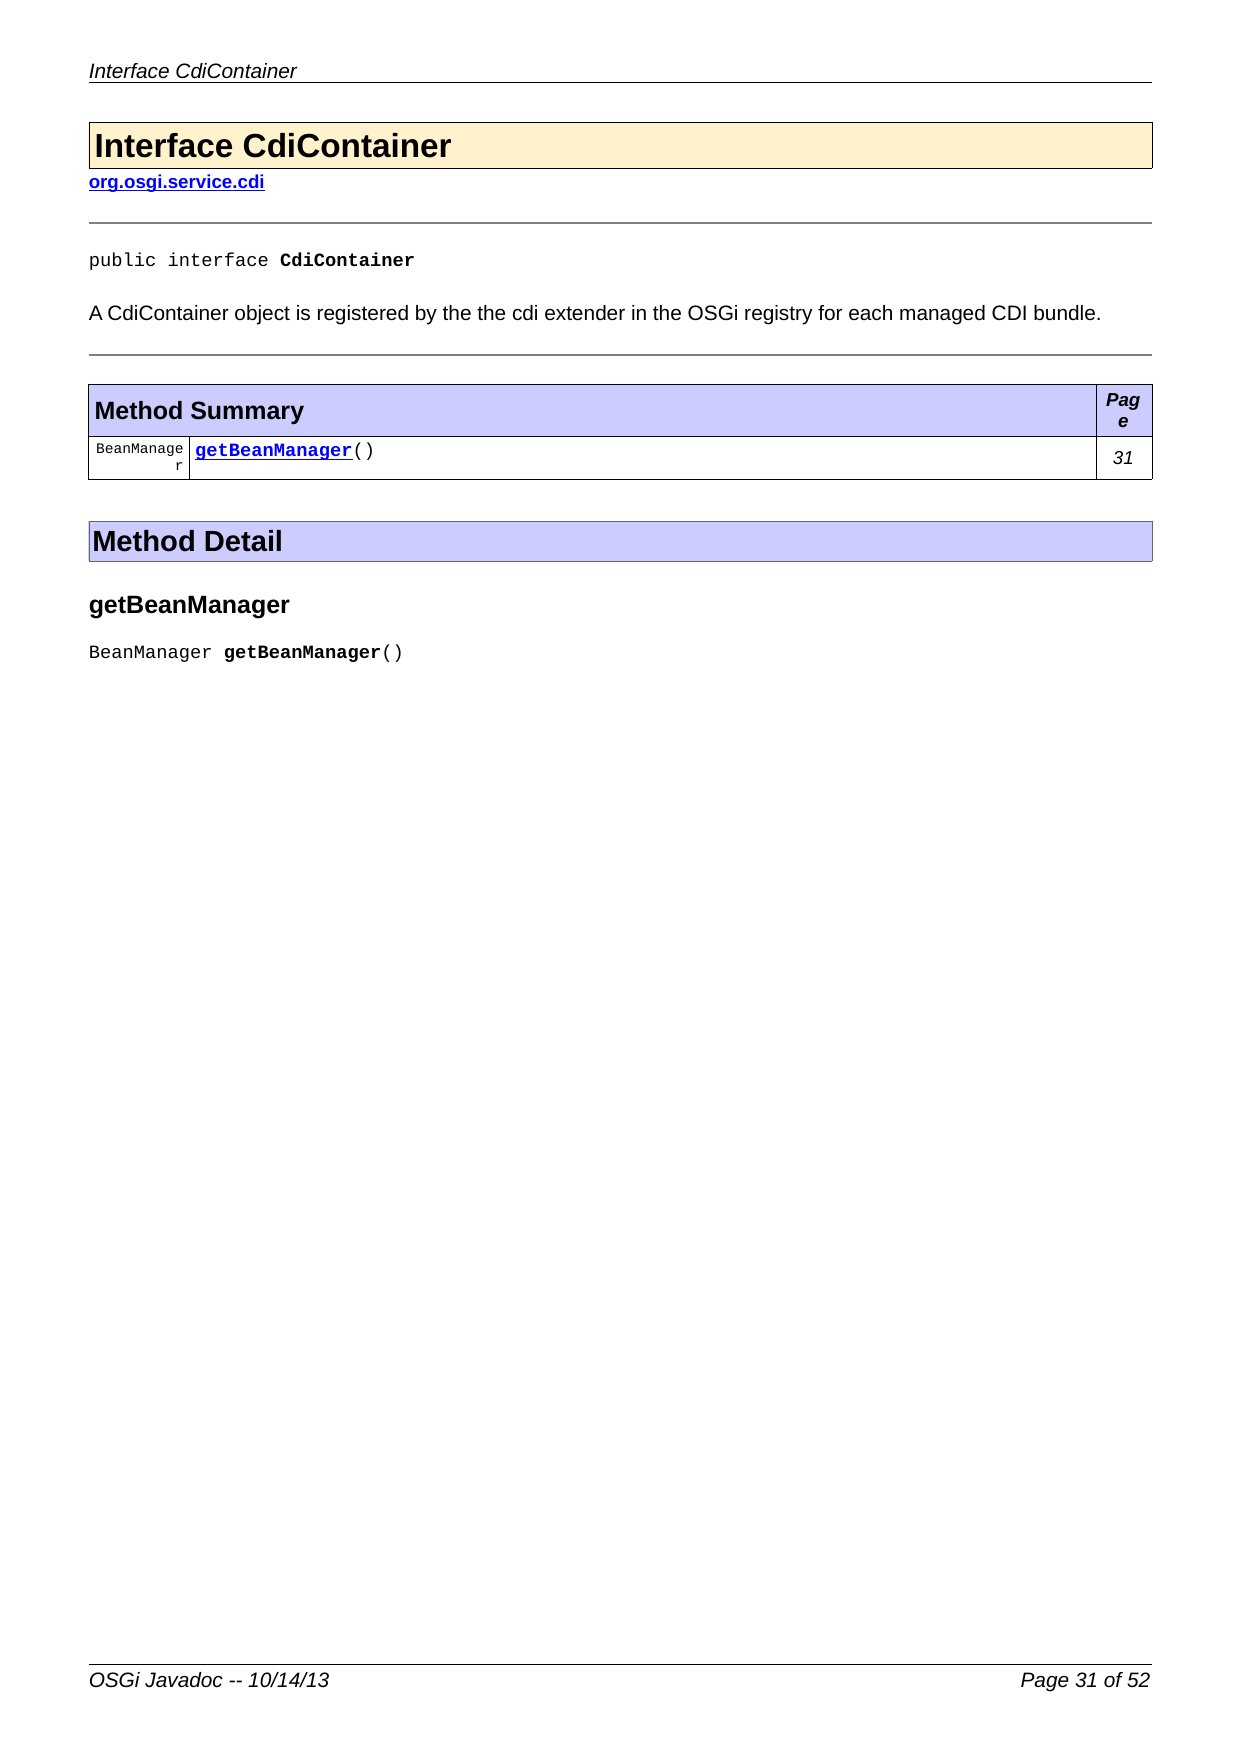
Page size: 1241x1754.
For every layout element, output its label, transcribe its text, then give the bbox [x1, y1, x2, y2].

subtitle Method Detail [90, 522, 1152, 561]
table_cell BeanManager [89, 437, 189, 479]
subtitle getBeanManager [88, 590, 1152, 618]
text BeanManager getBeanManager() [88, 643, 1152, 664]
table_header Method Summary [89, 385, 1096, 436]
text public interface CdiContainer [88, 250, 1152, 272]
table_cell getBeanManager() [190, 437, 1096, 479]
text A CdiContainer object is registered by the the cdi extender in the OSGi registry for each managed CDI bundle. [88, 301, 1152, 325]
table_header Page [1097, 385, 1152, 436]
table_cell 31 [1097, 437, 1152, 479]
subtitle Interface CdiContainer [90, 123, 1152, 168]
text org.osgi.service.cdi [88, 171, 1152, 193]
